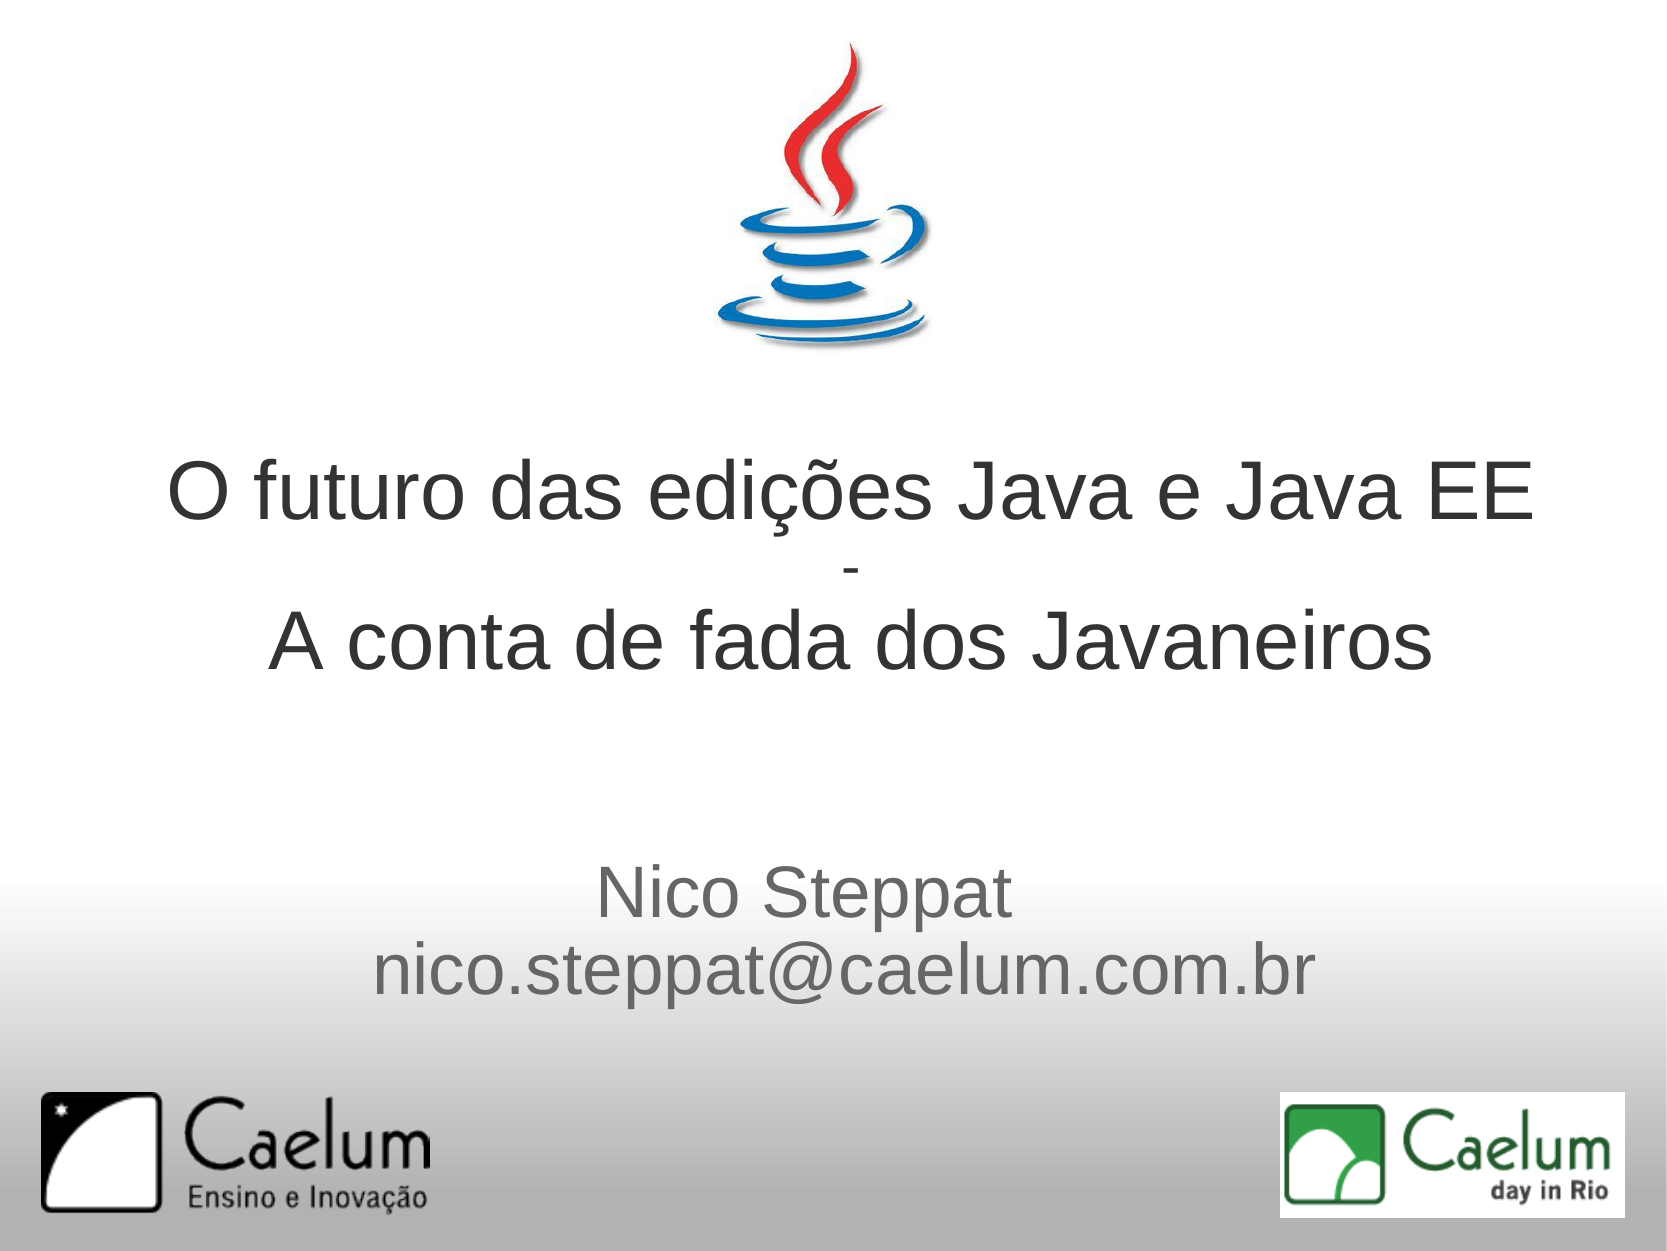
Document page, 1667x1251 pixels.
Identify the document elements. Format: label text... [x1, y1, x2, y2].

picture [0, 0, 1667, 1251]
title O futuro das edições Java e Java EE - A conta de fada dos Javaneiros [102, 448, 1601, 692]
subtitle Nico Steppat nico.steppat@caelum.com.br [264, 855, 1350, 1015]
